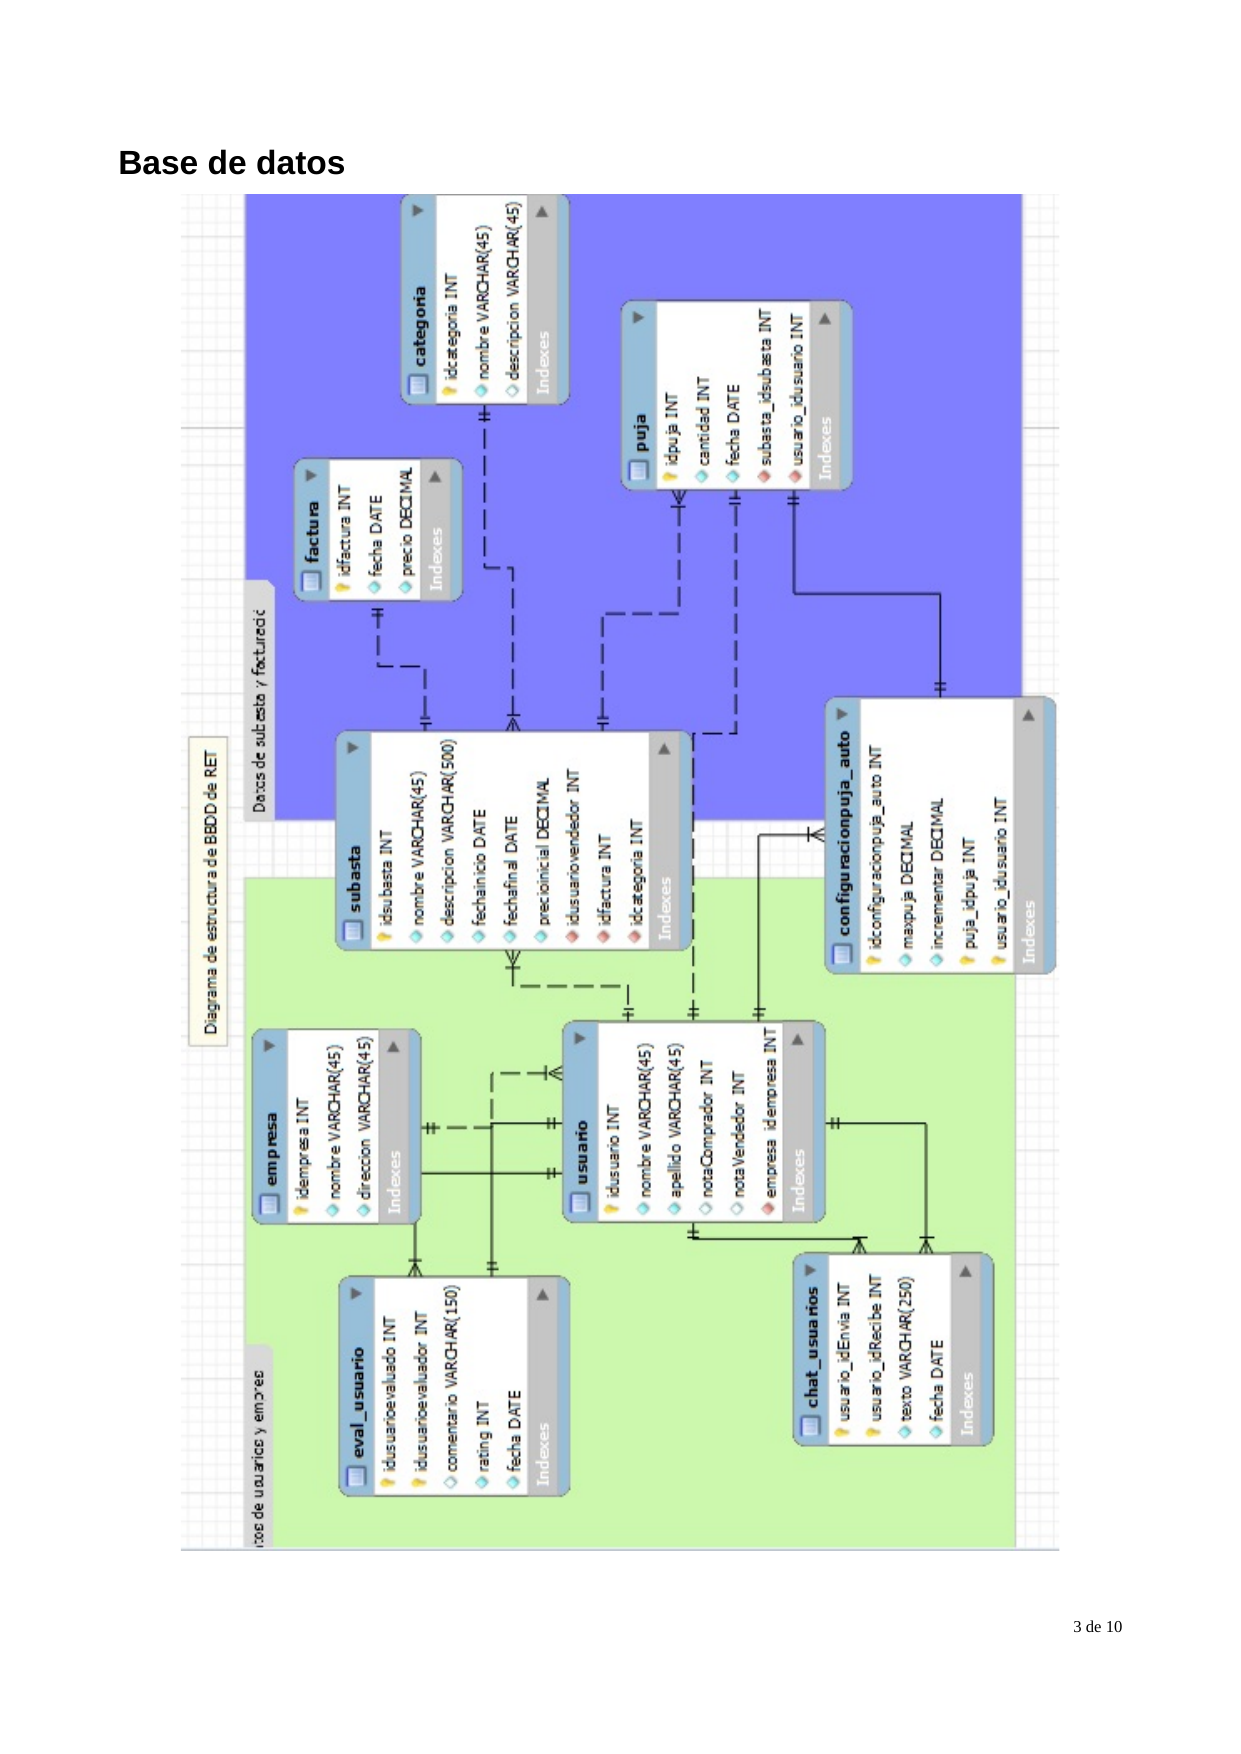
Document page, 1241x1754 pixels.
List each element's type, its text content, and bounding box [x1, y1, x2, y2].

subtitle Base de datos [118, 143, 1122, 182]
picture [180, 194, 1060, 1551]
